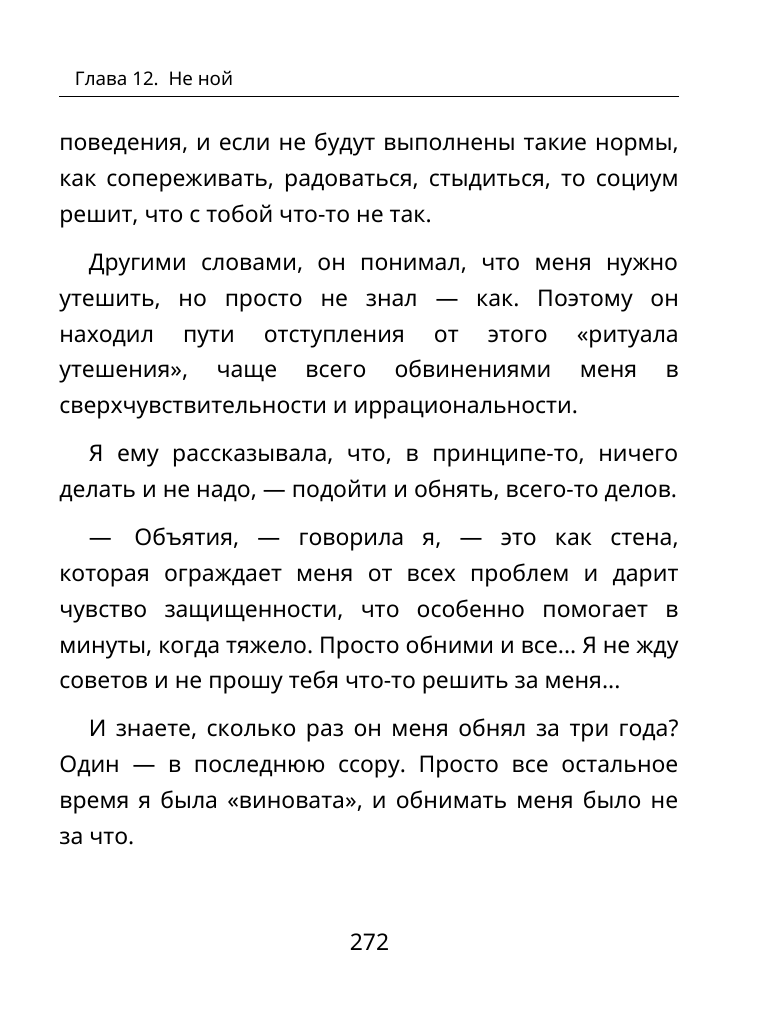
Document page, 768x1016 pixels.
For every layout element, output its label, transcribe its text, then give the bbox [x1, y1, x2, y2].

list Объятия, — говорила я, — это как стена, которая ограждает меня от всех проблем и дарит чувство защищенности, что особенно помогает в минуты, когда тяжело. Просто обними и все... Я не жду советов и не прошу тебя что-то решить за меня... [59, 521, 679, 696]
text поведения, и если не будут выполнены такие нормы, как сопереживать, радоваться, стыдиться, то социум решит, что с тобой что-то не так. [59, 126, 679, 229]
text И знаете, сколько раз он меня обнял за три года? Один — в последнюю ссору. Просто все остальное время я была «виновата», и обнимать меня было не за что. [59, 712, 679, 851]
text Я ему рассказывала, что, в принципе-то, ничего делать и не надо, — подойти и обнять, всего-то делов. [59, 437, 679, 504]
text Другими словами, он понимал, что меня нужно утешить, но просто не знал — как. Поэтому он находил пути отступления от этого «ритуала утешения», чаще всего обвинениями меня в сверхчувствительности и иррациональности. [59, 246, 679, 421]
